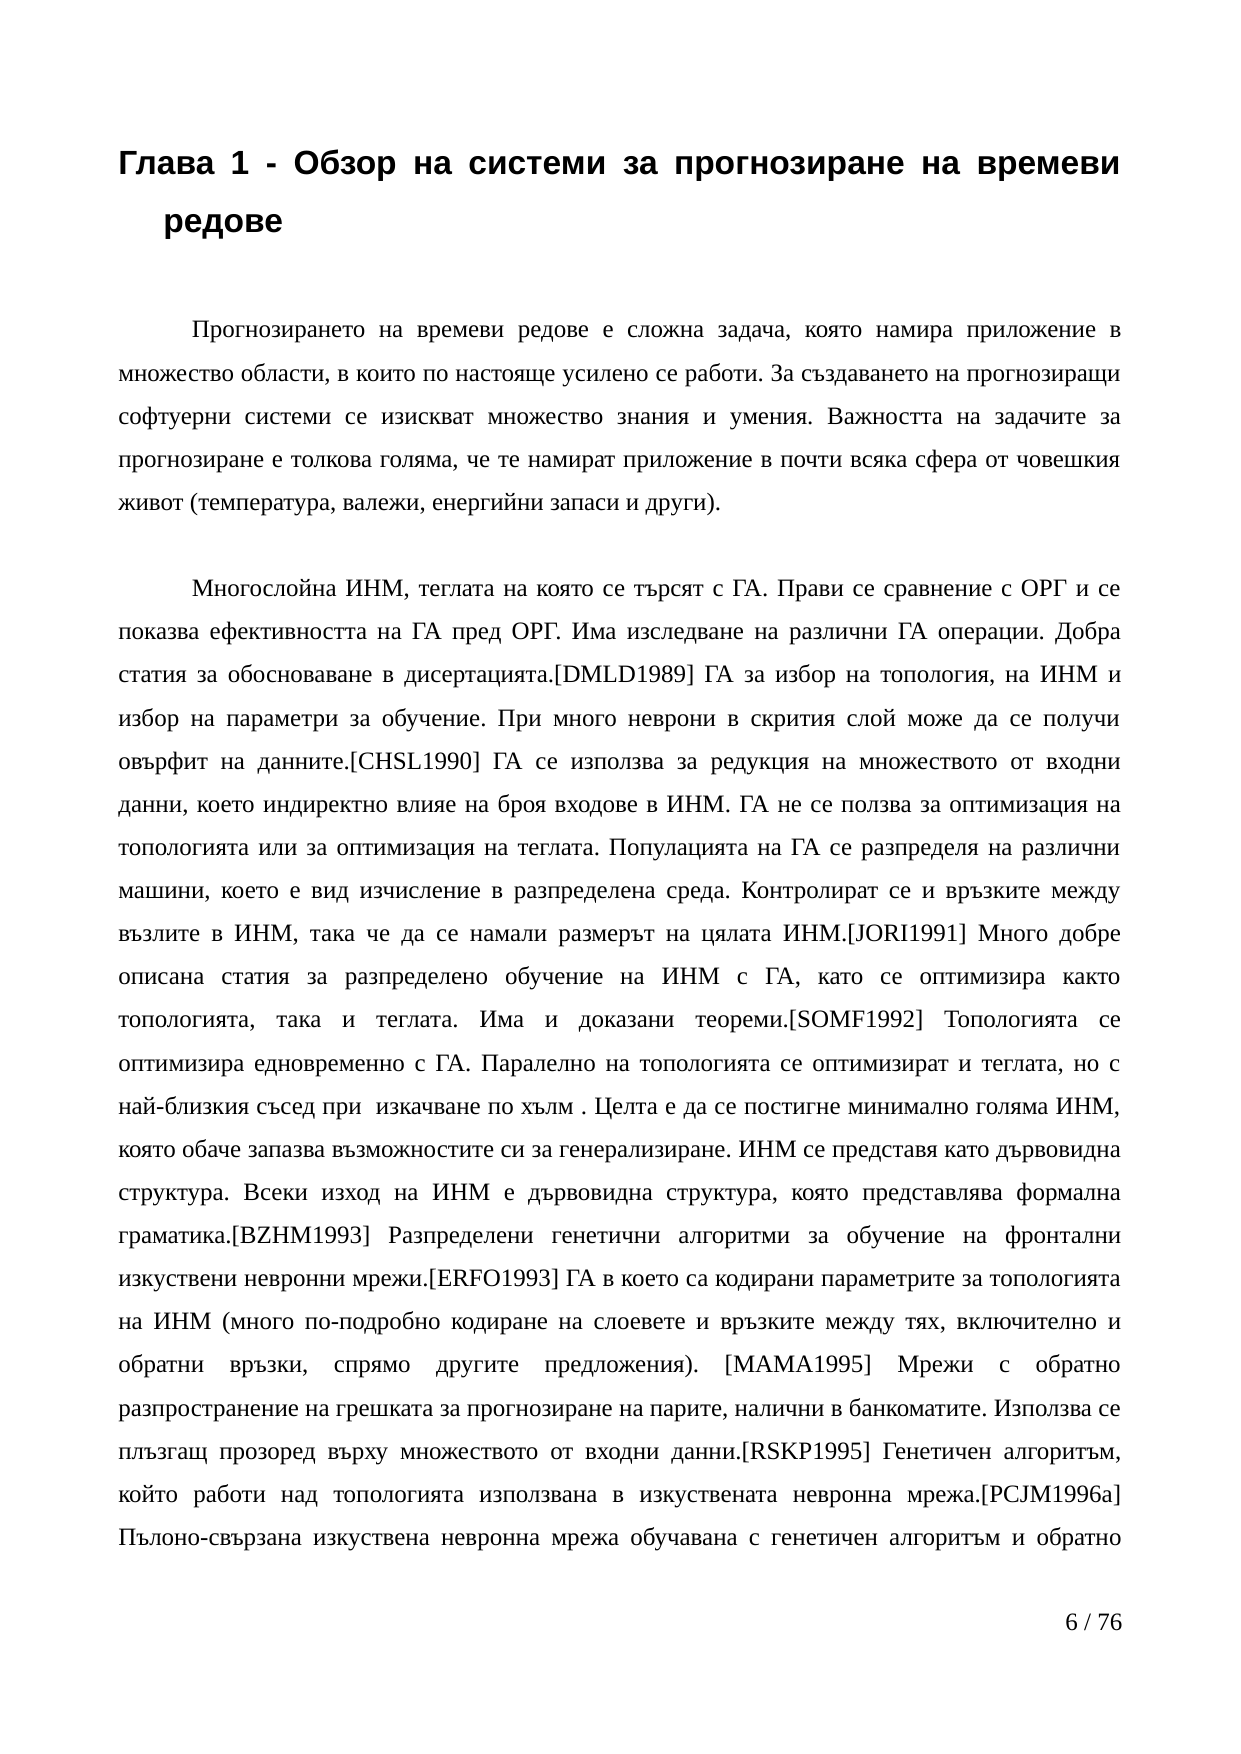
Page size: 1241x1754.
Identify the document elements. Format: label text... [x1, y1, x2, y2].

text Прогнозирането на времеви редове е сложна задача, която намира приложение в множество области, в които по настояще усилено се работи. За създаването на прогнозиращи софтуерни системи се изискват множество знания и умения. Важността на задачите за прогнозиране е толкова голяма, че те намират приложение в почти всяка сфера от човешкия живот (температура, валежи, енергийни запаси и други). [118, 314, 1122, 516]
text Многослойна ИНМ, теглата на която се търсят с ГА. Прави се сравнение с ОРГ и се показва ефективността на ГА пред ОРГ. Има изследване на различни ГА операции. Добра статия за обосноваване в дисертацията.[DMLD1989] ГА за избор на топология, на ИНМ и избор на параметри за обучение. При много неврони в скрития слой може да се получи овърфит на данните.[CHSL1990] ГА се използва за редукция на множеството от входни данни, което индиректно влияе на броя входове в ИНМ. ГА не се ползва за оптимизация на топологията или за оптимизация на теглата. Популацията на ГА се разпределя на различни машини, което е вид изчисление в разпределена среда. Контролират се и връзките между възлите в ИНМ, така че да се намали размерът на цялата ИНМ.[JORI1991] Много добре описана статия за разпределено обучение на ИНМ с ГА, като се оптимизира както топологията, така и теглата. Има и доказани теореми.[SOMF1992] Топологията се оптимизира едновременно с ГА. Паралелно на топологията се оптимизират и теглата, но с най-близкия съсед при изкачване по хълм . Целта е да се постигне минимално голяма ИНМ, която обаче запазва възможностите си за генерализиране. ИНМ се представя като дървовидна структура. Всеки изход на ИНМ е дървовидна структура, която представлява формална граматика.[BZHM1993] Разпределени генетични алгоритми за обучение на фронтални изкуствени невронни мрежи.[ERFO1993] ГА в което са кодирани параметрите за топологията на ИНМ (много по-подробно кодиране на слоевете и връзките между тях, включително и обратни връзки, спрямо другите предложения). [MAMA1995] Мрежи с обратно разпространение на грешката за прогнозиране на парите, налични в банкоматите. Използва се плъзгащ прозоред върху множеството от входни данни.[RSKP1995] Генетичен алгоритъм, който работи над топологията използвана в изкуствената невронна мрежа.[PCJM1996a] Пълоно-свързана изкуствена невронна мрежа обучавана с генетичен алгоритъм и обратно [118, 573, 1122, 1551]
subtitle Глава 1 - Обзор на системи за прогнозиране на времеви редове [118, 143, 1122, 240]
